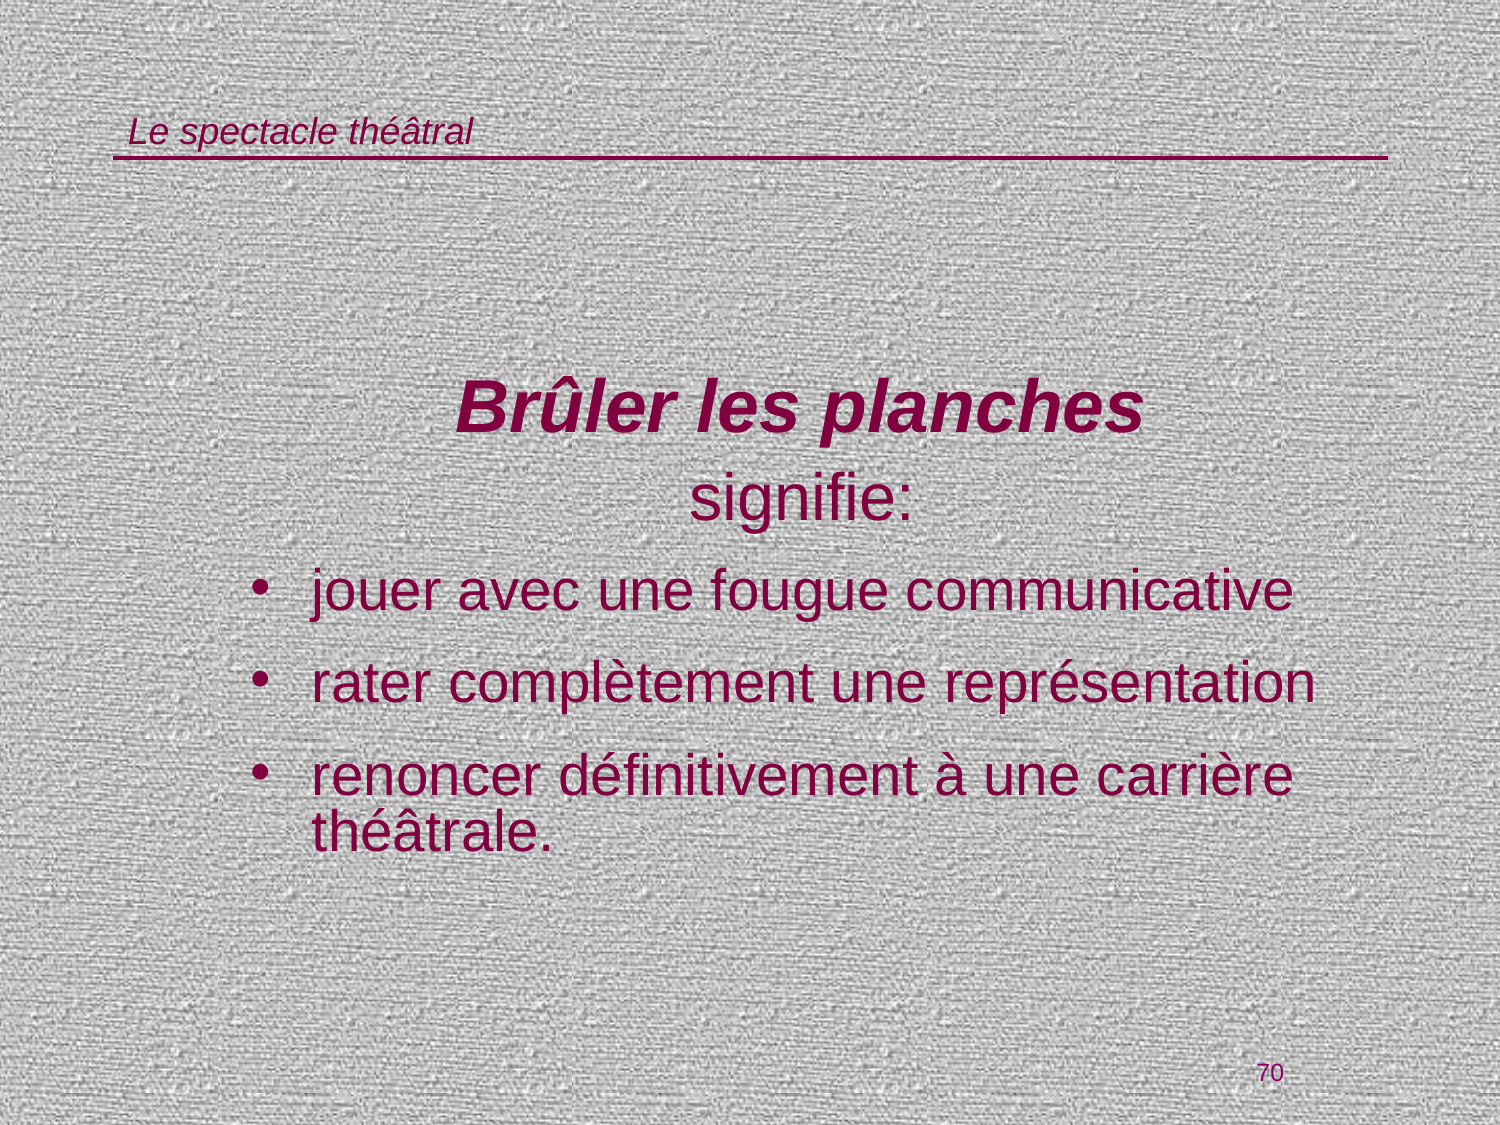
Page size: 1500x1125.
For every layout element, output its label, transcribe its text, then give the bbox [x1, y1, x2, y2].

picture [0, 0, 1500, 1125]
text_box Brûler les planches signifie: jouer avec une fougue communicative rater complètement une représentation renoncer définitivement à une carrière théâtrale. [125, 349, 1388, 870]
